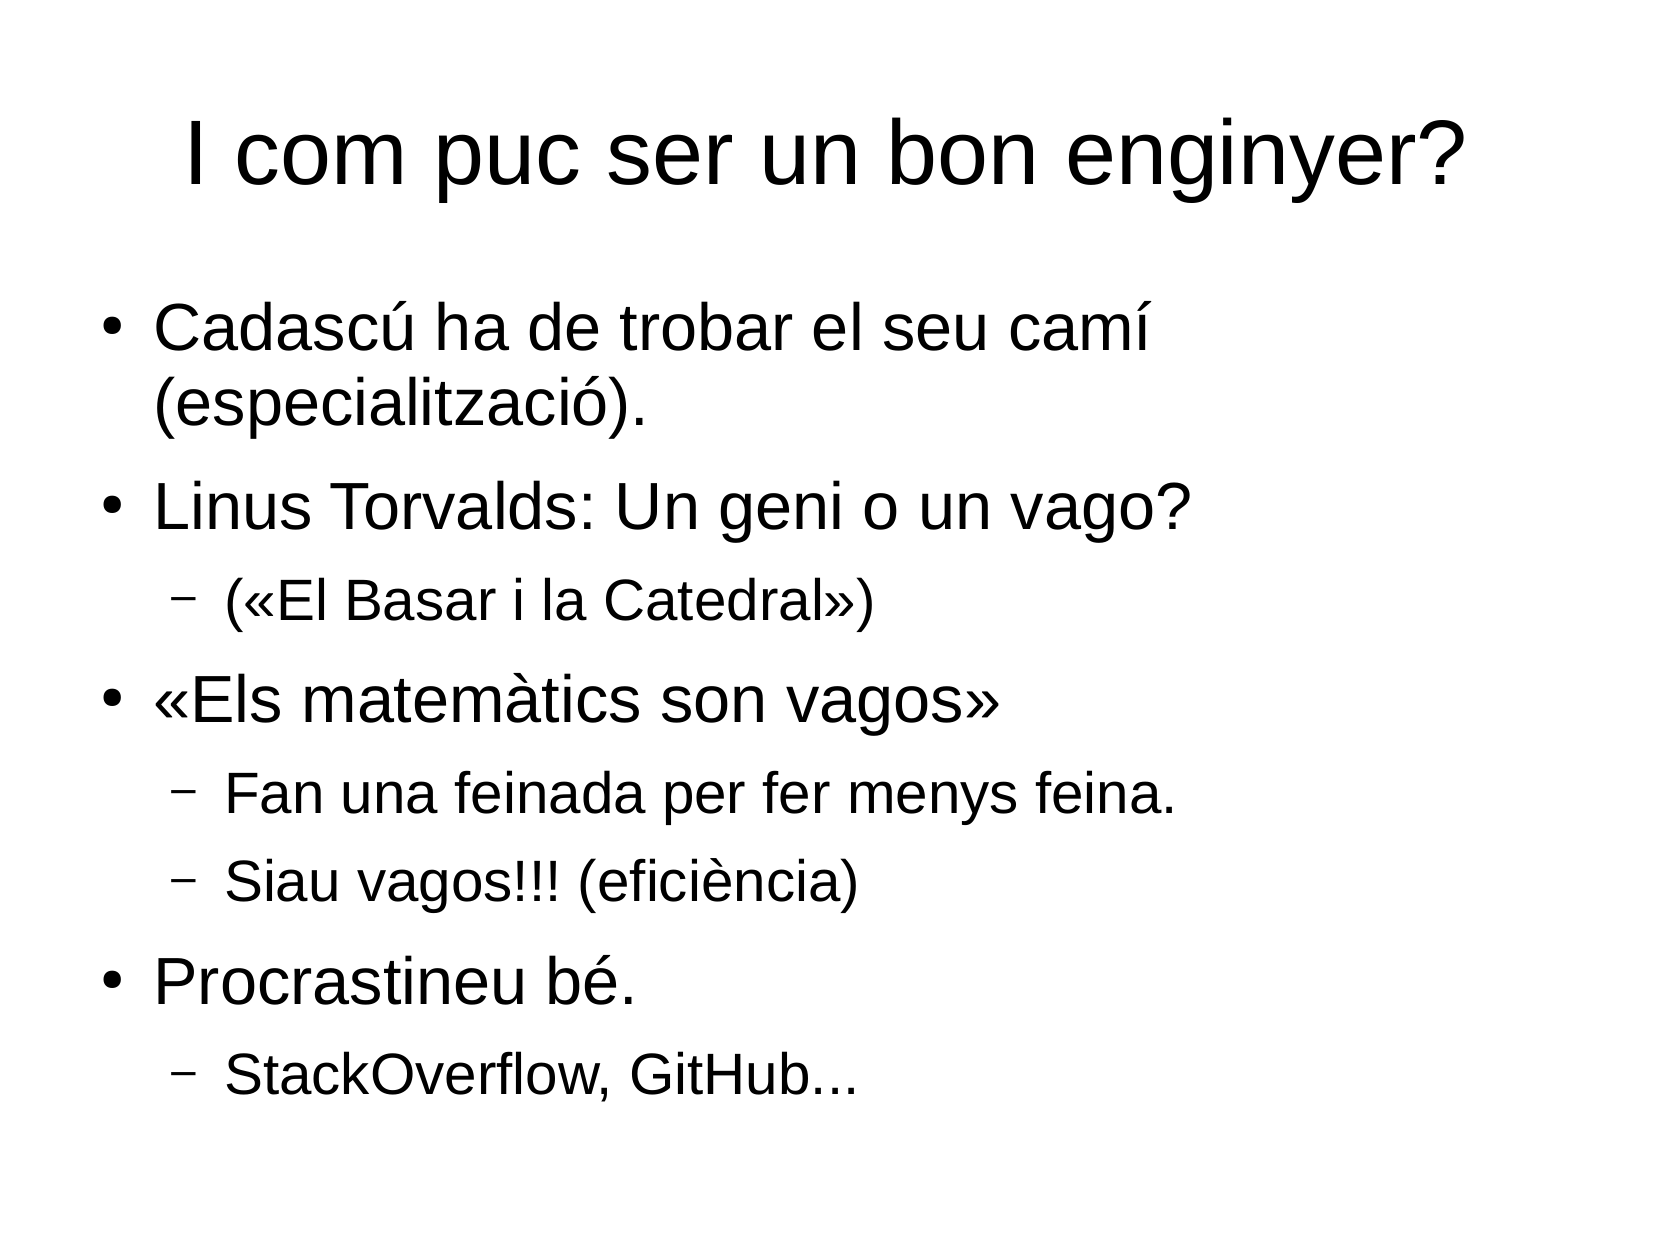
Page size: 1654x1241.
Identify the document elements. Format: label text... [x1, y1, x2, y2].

title I com puc ser un bon enginyer? [82, 49, 1571, 257]
list Cadascú ha de trobar el seu camí (especialització). Linus Torvalds: Un geni o un vago? («El Basar i la Catedral») «Els matemàtics son vagos» Fan una feinada per fer menys feina. Siau vagos!!! (eficiència) Procrastineu bé. StackOverflow, GitHub... [82, 290, 1571, 1158]
